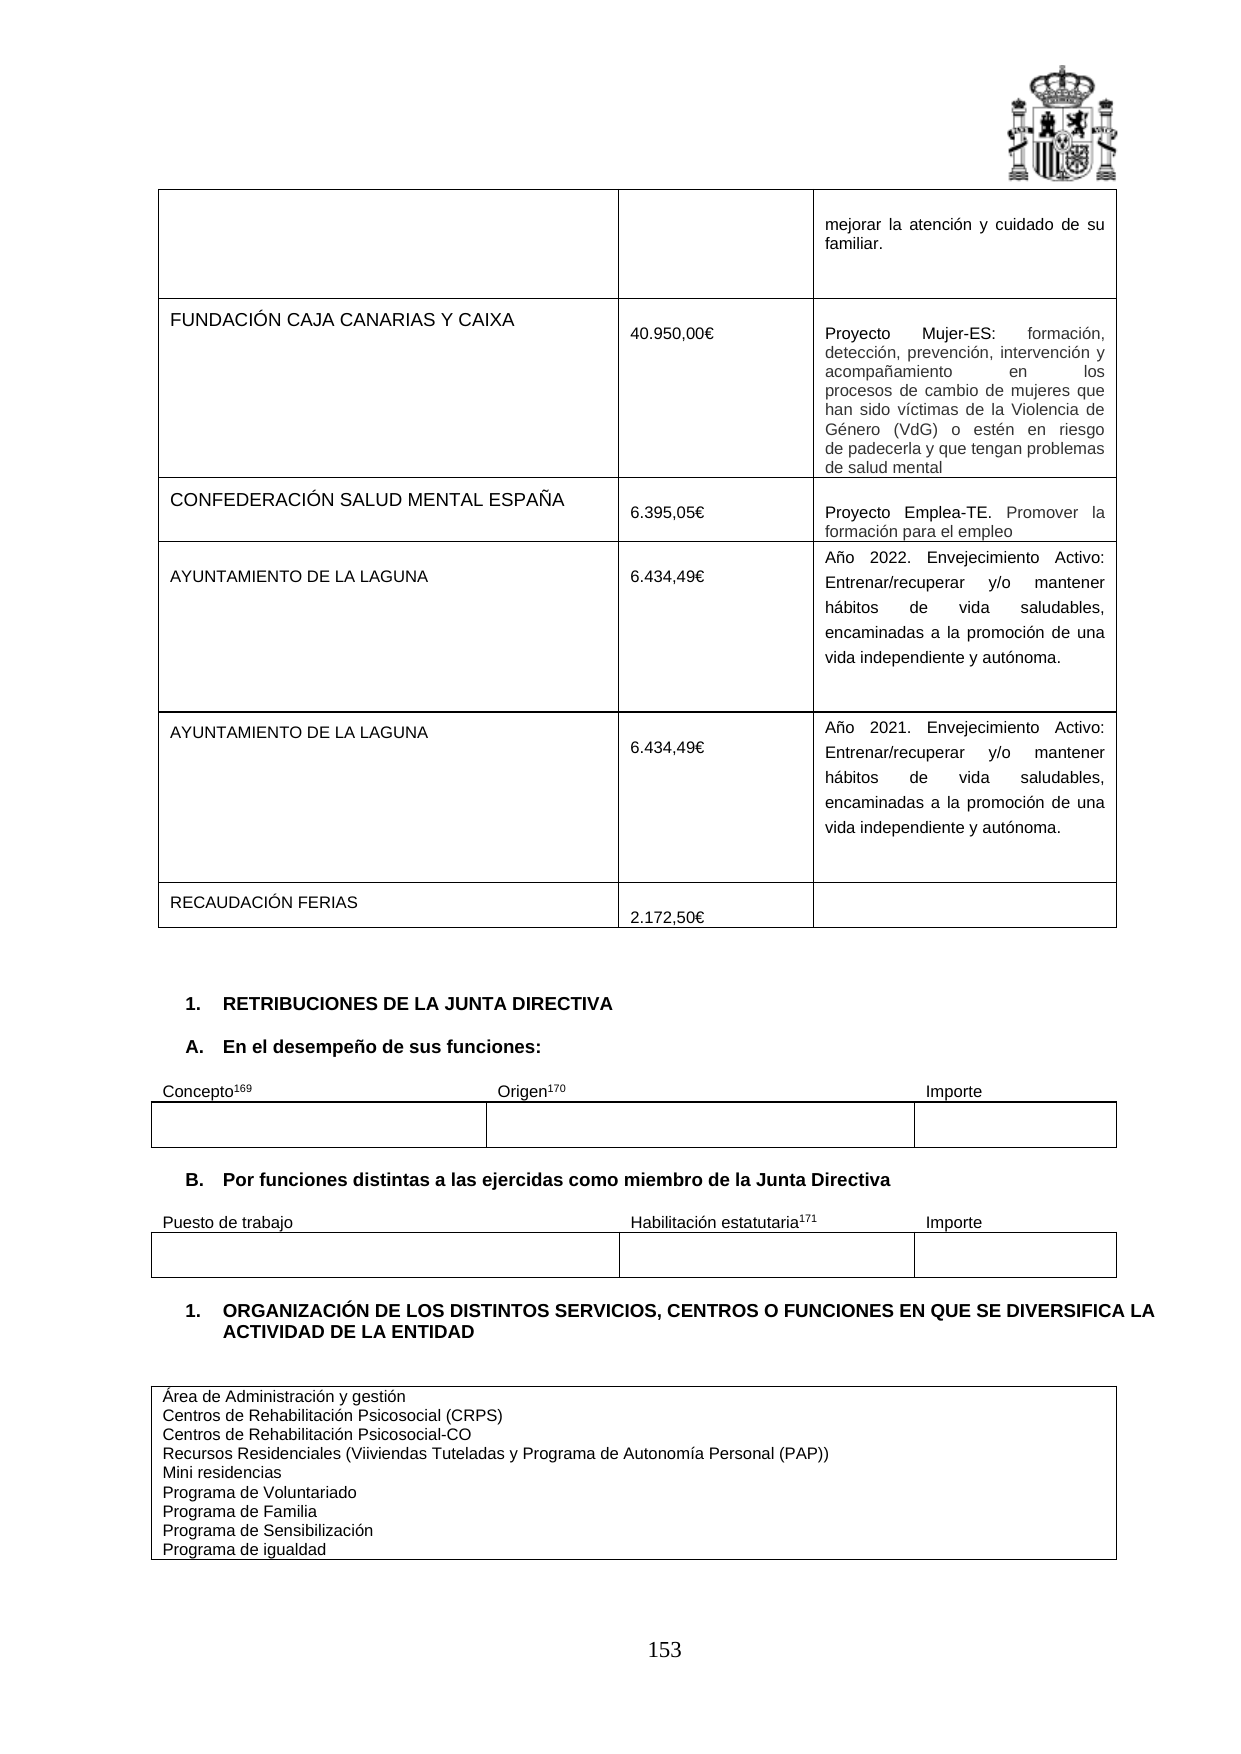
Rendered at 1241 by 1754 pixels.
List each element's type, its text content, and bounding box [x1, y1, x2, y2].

table_cell mejorar la atención y cuidado de su familiar. [814, 190, 1116, 297]
table_cell [620, 1233, 914, 1277]
table_cell RECAUDACIÓN FERIAS [159, 883, 618, 927]
table_cell 40.950,00€ [619, 299, 813, 477]
table_cell AYUNTAMIENTO DE LA LAGUNA [159, 713, 618, 882]
table_cell [814, 883, 1116, 927]
table_cell [487, 1103, 914, 1147]
table_cell 6.395,05€ [619, 478, 813, 541]
table_cell [915, 1103, 1116, 1147]
table_cell [152, 1233, 619, 1277]
table_cell Proyecto Emplea-TE. Promover la formación para el empleo [814, 478, 1116, 541]
table_header Área de Administración y gestión Centros de Rehabilitación Psicosocial (CRPS) Centros de Rehabilitación Psicosocial-CO Recursos Residenciales (Viiviendas Tuteladas y Programa de Autonomía Personal (PAP)) Mini residencias Programa de Voluntariado Programa de Familia Programa de Sensibilización Programa de igualdad [152, 1387, 1116, 1559]
list ORGANIZACIÓN DE LOS DISTINTOS SERVICIOS, CENTROS O FUNCIONES EN QUE SE DIVERSIFICA LA ACTIVIDAD DE LA ENTIDAD [185, 1299, 1181, 1342]
table_cell Año 2022. Envejecimiento Activo: Entrenar/recuperar y/o mantener hábitos de vida saludables, encaminadas a la promoción de una vida independiente y autónoma. [814, 542, 1116, 711]
table_cell 6.434,49€ [619, 713, 813, 882]
table_cell FUNDACIÓN CAJA CANARIAS Y CAIXA [159, 299, 618, 477]
table_header Importe [914, 1057, 1116, 1101]
list En el desempeño de sus funciones: [185, 1036, 1181, 1057]
table_cell [159, 190, 618, 297]
table_cell 2.172,50€ [619, 883, 813, 927]
list Por funciones distintas a las ejercidas como miembro de la Junta Directiva [185, 1169, 1181, 1191]
table_cell CONFEDERACIÓN SALUD MENTAL ESPAÑA [159, 478, 618, 541]
list RETRIBUCIONES DE LA JUNTA DIRECTIVA [185, 993, 1181, 1014]
table_header Puesto de trabajo [151, 1213, 619, 1232]
table_cell [915, 1233, 1116, 1277]
table_cell [152, 1103, 486, 1147]
table_header Importe [914, 1213, 1116, 1232]
table_header Concepto [151, 1057, 486, 1101]
table_header Habilitación estatutaria [619, 1213, 914, 1232]
table_cell 6.434,49€ [619, 542, 813, 711]
table_cell Año 2021. Envejecimiento Activo: Entrenar/recuperar y/o mantener hábitos de vida saludables, encaminadas a la promoción de una vida independiente y autónoma. [814, 713, 1116, 882]
table_cell Proyecto Mujer-ES: formación, detección, prevención, intervención y acompañamiento en los procesos de cambio de mujeres que han sido víctimas de la Violencia de Género (VdG) o estén en riesgo de padecerla y que tengan problemas de salud mental [814, 299, 1116, 477]
table_header Origen [486, 1057, 914, 1101]
table_cell [619, 190, 813, 297]
table_cell AYUNTAMIENTO DE LA LAGUNA [159, 542, 618, 711]
